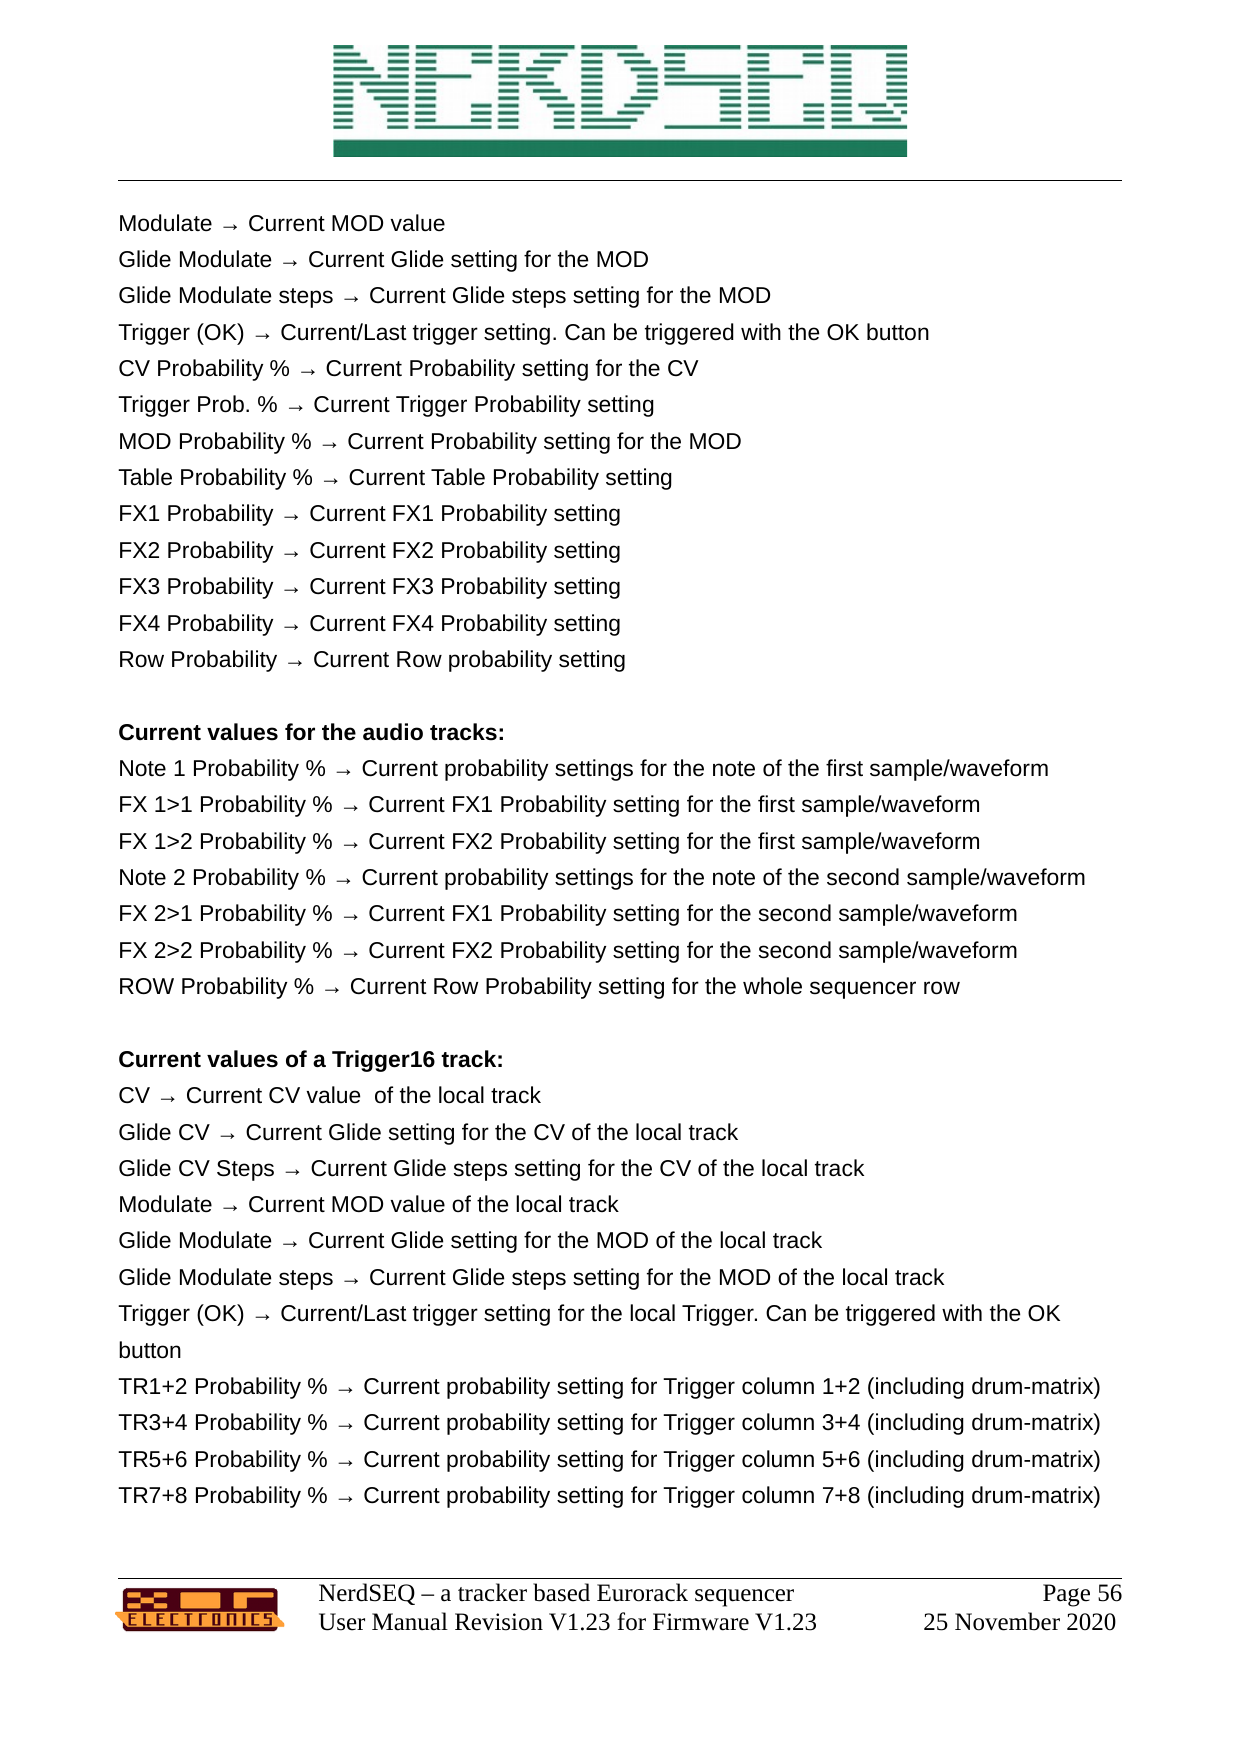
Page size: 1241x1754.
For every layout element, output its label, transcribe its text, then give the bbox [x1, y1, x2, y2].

text Trigger Prob. % → Current Trigger Probability setting [118, 391, 1122, 418]
text CV → Current CV value of the local track [118, 1082, 1122, 1108]
text TR3+4 Probability % → Current probability setting for Trigger column 3+4 (including drum-matrix) [118, 1409, 1122, 1436]
text TR7+8 Probability % → Current probability setting for Trigger column 7+8 (including drum-matrix) [118, 1482, 1122, 1508]
text Table Probability % → Current Table Probability setting [118, 464, 1122, 490]
text Current values of a Trigger16 track: [118, 1046, 1122, 1072]
text FX 1>1 Probability % → Current FX1 Probability setting for the first sample/waveform [118, 791, 1122, 818]
text FX 1>2 Probability % → Current FX2 Probability setting for the first sample/waveform [118, 828, 1122, 854]
text Glide CV → Current Glide setting for the CV of the local track [118, 1118, 1122, 1145]
text TR1+2 Probability % → Current probability setting for Trigger column 1+2 (including drum-matrix) [118, 1373, 1122, 1399]
text Note 2 Probability % → Current probability settings for the note of the second sample/waveform [118, 864, 1122, 890]
text Trigger (OK) → Current/Last trigger setting. Can be triggered with the OK button [118, 319, 1122, 345]
text Glide Modulate → Current Glide setting for the MOD of the local track [118, 1227, 1122, 1254]
text MOD Probability % → Current Probability setting for the MOD [118, 428, 1122, 454]
text Glide CV Steps → Current Glide steps setting for the CV of the local track [118, 1155, 1122, 1181]
text FX1 Probability → Current FX1 Probability setting [118, 500, 1122, 527]
text TR5+6 Probability % → Current probability setting for Trigger column 5+6 (including drum-matrix) [118, 1446, 1122, 1472]
text Trigger (OK) → Current/Last trigger setting for the local Trigger. Can be triggered with the OK button [118, 1300, 1122, 1363]
text FX 2>2 Probability % → Current FX2 Probability setting for the second sample/waveform [118, 937, 1122, 963]
text Glide Modulate → Current Glide setting for the MOD [118, 246, 1122, 272]
text Glide Modulate steps → Current Glide steps setting for the MOD of the local track [118, 1264, 1122, 1290]
text FX3 Probability → Current FX3 Probability setting [118, 573, 1122, 599]
text Modulate → Current MOD value of the local track [118, 1191, 1122, 1217]
text Row Probability → Current Row probability setting [118, 646, 1122, 672]
text Note 1 Probability % → Current probability settings for the note of the first sample/waveform [118, 755, 1122, 781]
text FX4 Probability → Current FX4 Probability setting [118, 609, 1122, 636]
text Current values for the audio tracks: [118, 718, 1122, 745]
picture [115, 1584, 285, 1634]
text CV Probability % → Current Probability setting for the CV [118, 355, 1122, 381]
text FX 2>1 Probability % → Current FX1 Probability setting for the second sample/waveform [118, 900, 1122, 927]
text FX2 Probability → Current FX2 Probability setting [118, 537, 1122, 563]
text ROW Probability % → Current Row Probability setting for the whole sequencer row [118, 973, 1122, 999]
text Modulate → Current MOD value [118, 209, 1122, 236]
text Glide Modulate steps → Current Glide steps setting for the MOD [118, 282, 1122, 309]
picture [333, 45, 908, 157]
